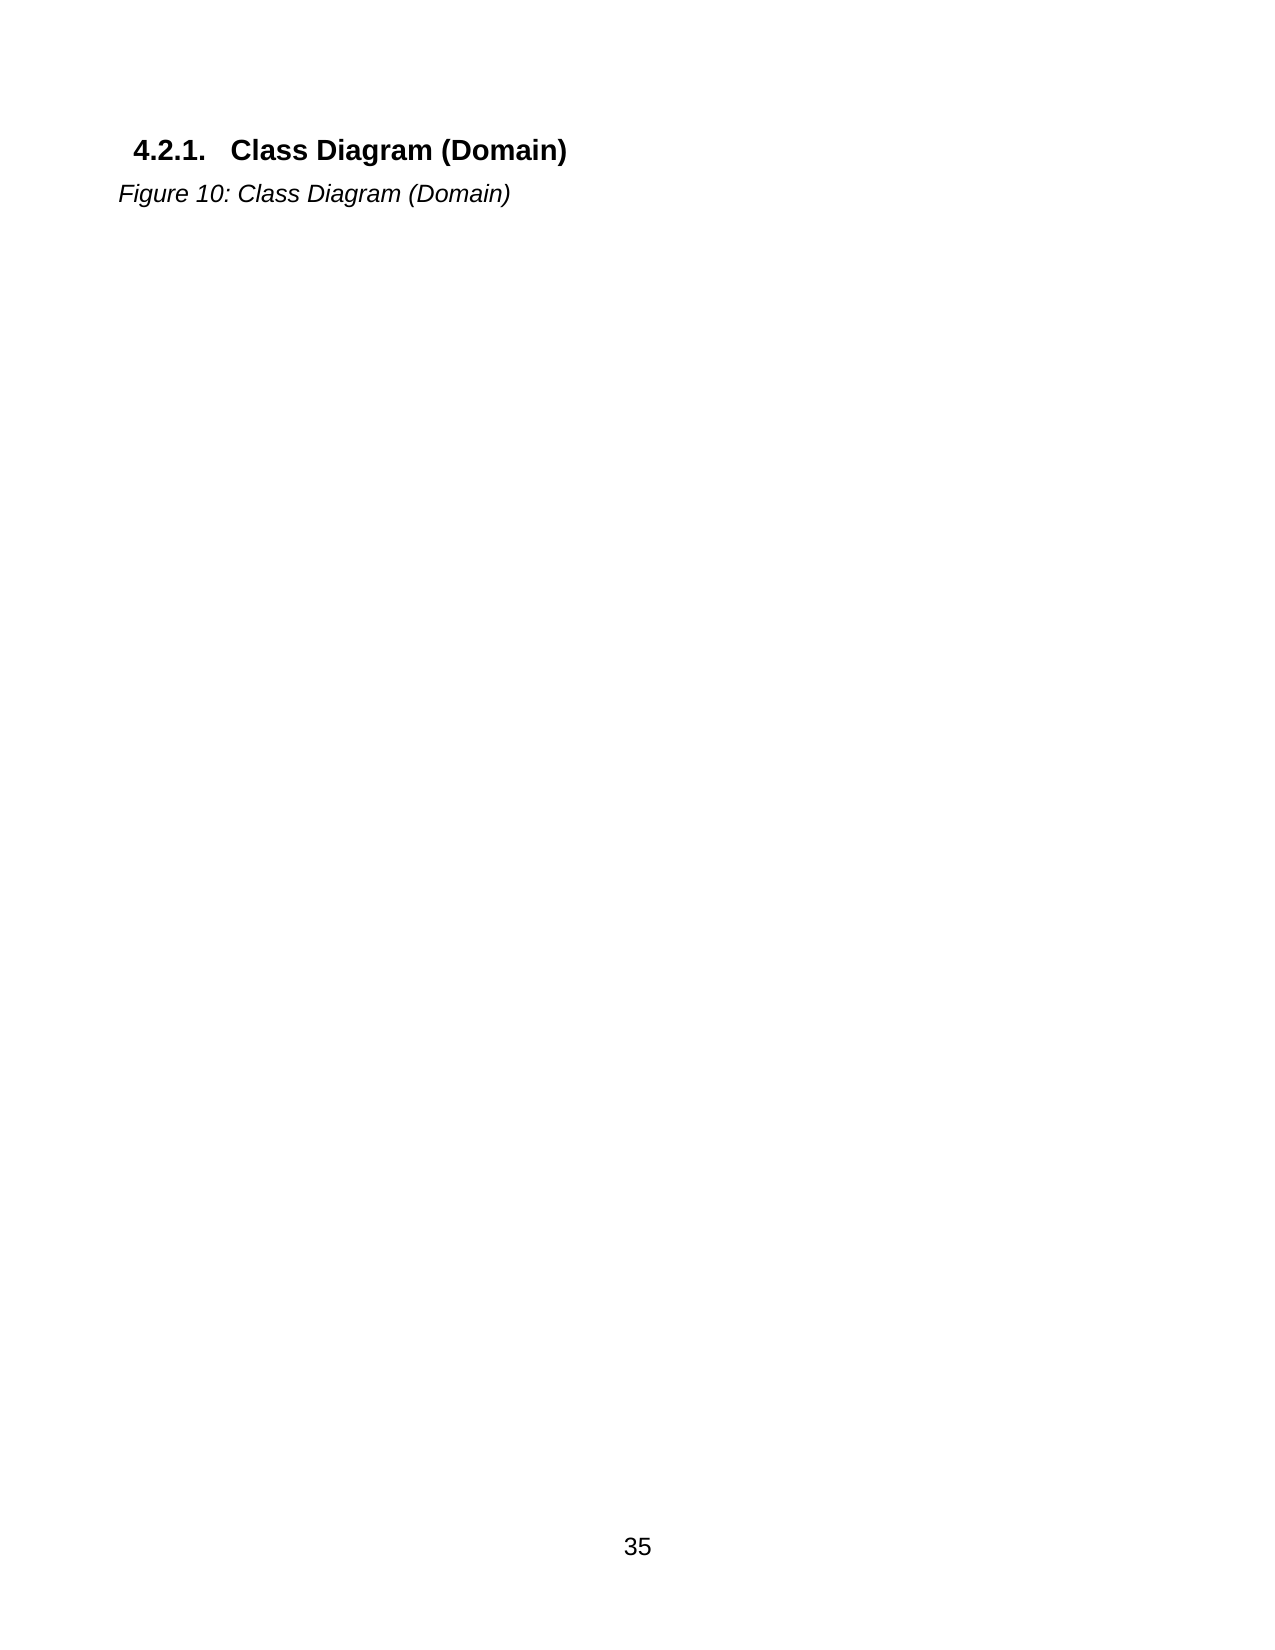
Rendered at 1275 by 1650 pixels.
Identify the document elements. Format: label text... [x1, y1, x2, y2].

subtitle Class Diagram (Domain) [118, 133, 1157, 167]
text Figure 10: Class Diagram (Domain) [118, 179, 1157, 208]
